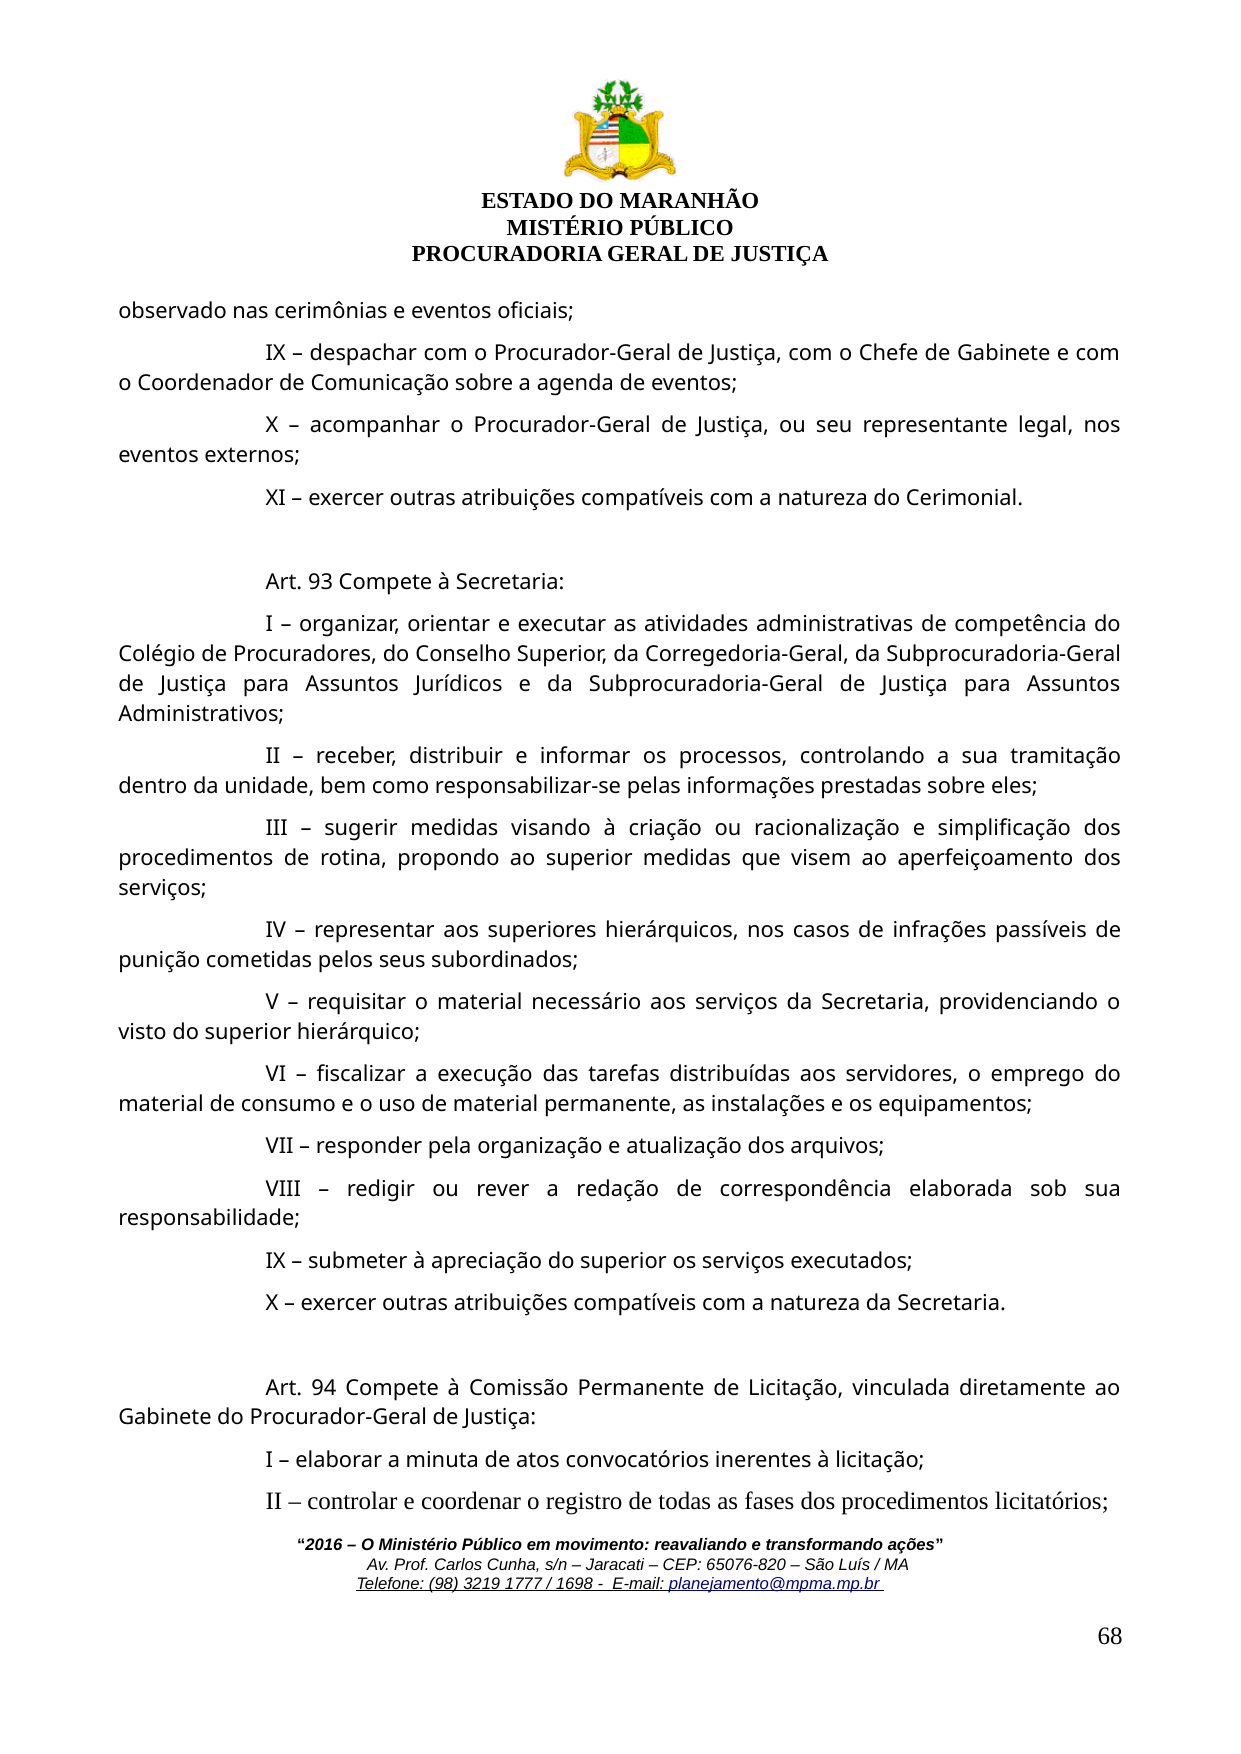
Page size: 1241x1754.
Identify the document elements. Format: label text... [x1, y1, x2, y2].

text III – sugerir medidas visando à criação ou racionalização e simplificação dos procedimentos de rotina, propondo ao superior medidas que visem ao aperfeiçoamento dos serviços; [118, 812, 1122, 901]
text I – elaborar a minuta de atos convocatórios inerentes à licitação; [118, 1443, 1122, 1473]
text observado nas cerimônias e eventos oficiais; [118, 295, 1122, 325]
text II – receber, distribuir e informar os processos, controlando a sua tramitação dentro da unidade, bem como responsabilizar-se pelas informações prestadas sobre eles; [118, 740, 1122, 799]
text II – controlar e coordenar o registro de todas as fases dos procedimentos licitatórios; [118, 1486, 1122, 1514]
text V – requisitar o material necessário aos serviços da Secretaria, providenciando o visto do superior hierárquico; [118, 986, 1122, 1046]
text IX – submeter à apreciação do superior os serviços executados; [118, 1244, 1122, 1274]
text Art. 94 Compete à Comissão Permanente de Licitação, vinculada diretamente ao Gabinete do Procurador-Geral de Justiça: [118, 1371, 1122, 1431]
text X – exercer outras atribuições compatíveis com a natureza da Secretaria. [118, 1287, 1122, 1317]
text VII – responder pela organização e atualização dos arquivos; [118, 1130, 1122, 1160]
text IV – representar aos superiores hierárquicos, nos casos de infrações passíveis de punição cometidas pelos seus subordinados; [118, 914, 1122, 973]
text IX – despachar com o Procurador-Geral de Justiça, com o Chefe de Gabinete e com o Coordenador de Comunicação sobre a agenda de eventos; [118, 337, 1122, 397]
text I – organizar, orientar e executar as atividades administrativas de competência do Colégio de Procuradores, do Conselho Superior, da Corregedoria-Geral, da Subprocuradoria-Geral de Justiça para Assuntos Jurídicos e da Subprocuradoria-Geral de Justiça para Assuntos Administrativos; [118, 608, 1122, 727]
text VIII – redigir ou rever a redação de correspondência elaborada sob sua responsabilidade; [118, 1172, 1122, 1232]
text XI – exercer outras atribuições compatíveis com a natureza do Cerimonial. [118, 481, 1122, 511]
text Art. 93 Compete à Secretaria: [118, 566, 1122, 596]
text X – acompanhar o Procurador-Geral de Justiça, ou seu representante legal, nos eventos externos; [118, 409, 1122, 469]
text VI – fiscalizar a execução das tarefas distribuídas aos servidores, o emprego do material de consumo e o uso de material permanente, as instalações e os equipamentos; [118, 1058, 1122, 1118]
